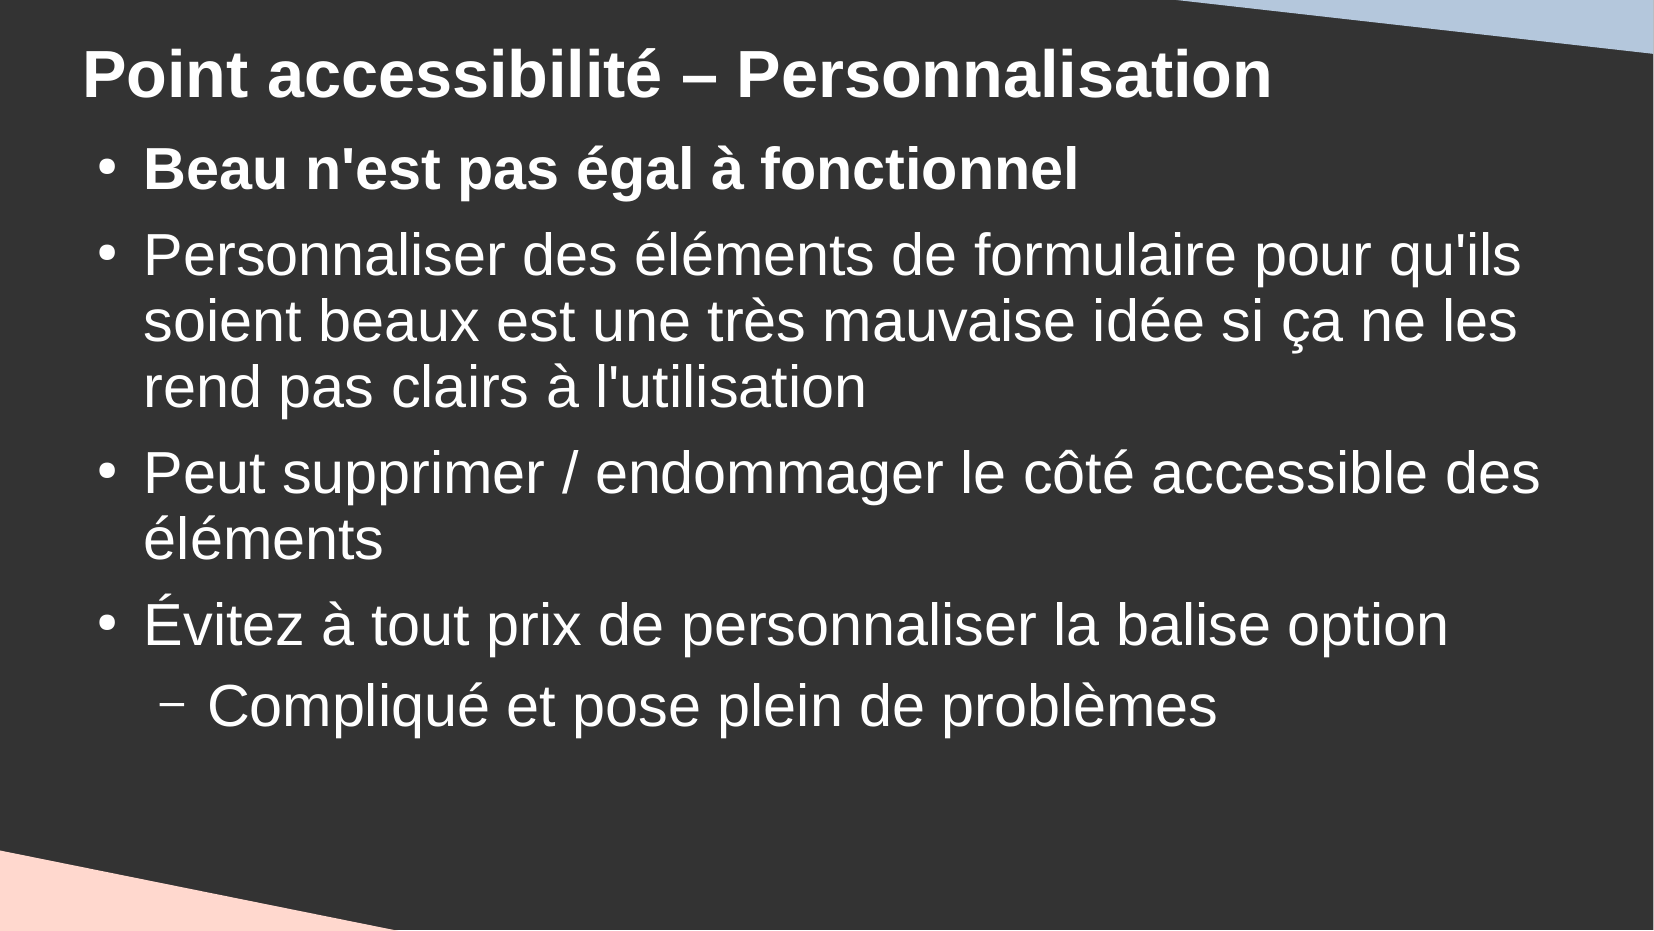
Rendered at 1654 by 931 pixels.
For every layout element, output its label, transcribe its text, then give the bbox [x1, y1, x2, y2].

title Point accessibilité – Personnalisation [82, 37, 1571, 122]
text_box [1176, 0, 1654, 54]
text_box [0, 850, 400, 931]
list Beau n'est pas égal à fonctionnel Personnaliser des éléments de formulaire pour qu'ils soient beaux est une très mauvaise idée si ça ne les rend pas clairs à l'utilisation Peut supprimer / endommager le côté accessible des éléments Évitez à tout prix de personnaliser la balise option Compliqué et pose plein de problèmes [80, 135, 1605, 745]
